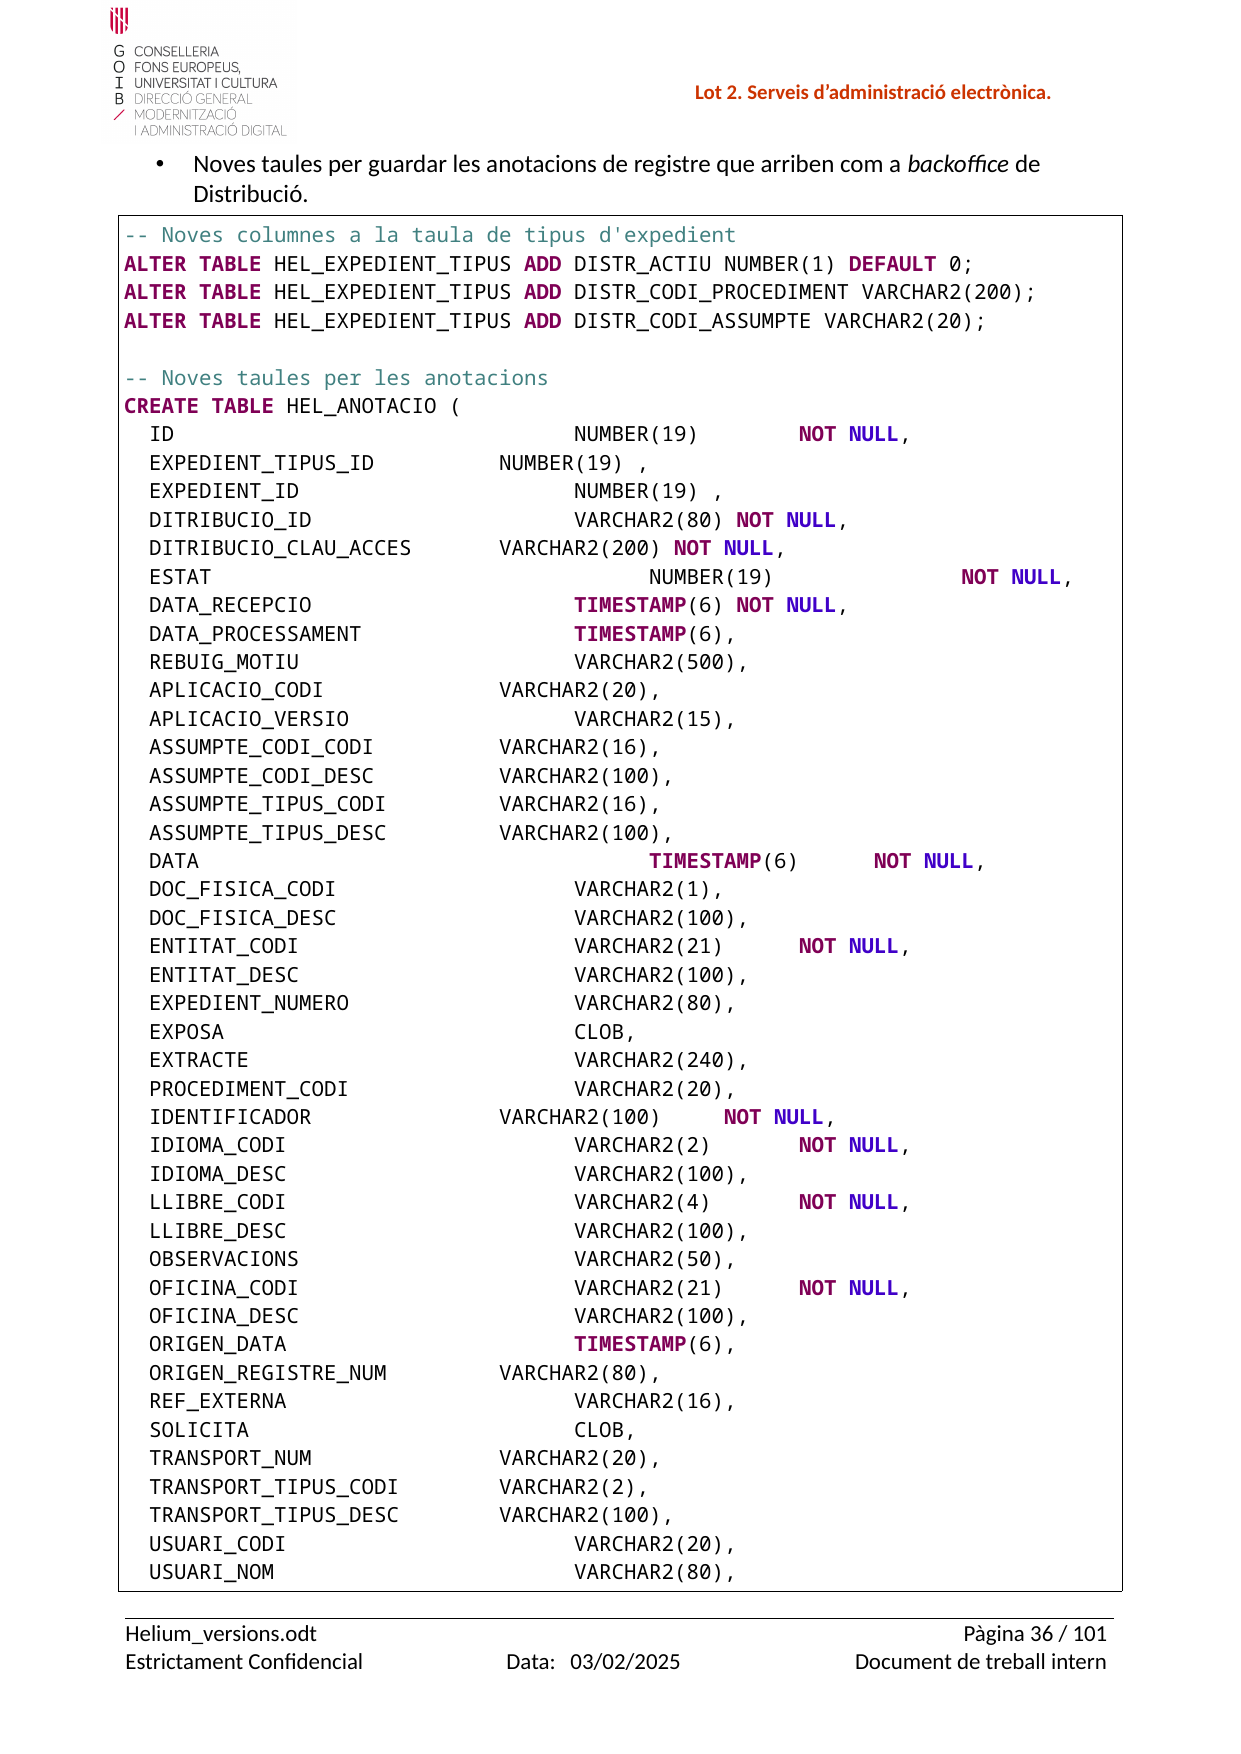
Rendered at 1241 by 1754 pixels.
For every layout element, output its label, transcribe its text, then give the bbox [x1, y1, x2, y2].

list Noves taules per guardar les anotacions de registre que arriben com a backoffice de Distribució. [156, 148, 1122, 209]
picture [100, 0, 297, 144]
table_header -- Noves columnes a la taula de tipus d'expedient ALTER TABLE HEL_EXPEDIENT_TIPUS ADD DISTR_ACTIU NUMBER(1) DEFAULT 0; ALTER TABLE HEL_EXPEDIENT_TIPUS ADD DISTR_CODI_PROCEDIMENT VARCHAR2(200); ALTER TABLE HEL_EXPEDIENT_TIPUS ADD DISTR_CODI_ASSUMPTE VARCHAR2(20); -- Noves taules per les anotacions CREATE TABLE HEL_ANOTACIO ( ID NUMBER(19) NOT NULL, EXPEDIENT_TIPUS_ID NUMBER(19) , EXPEDIENT_ID NUMBER(19) , DITRIBUCIO_ID VARCHAR2(80) NOT NULL, DITRIBUCIO_CLAU_ACCES VARCHAR2(200) NOT NULL, ESTAT NUMBER(19) NOT NULL, DATA_RECEPCIO TIMESTAMP(6) NOT NULL, DATA_PROCESSAMENT TIMESTAMP(6), REBUIG_MOTIU VARCHAR2(500), APLICACIO_CODI VARCHAR2(20), APLICACIO_VERSIO VARCHAR2(15), ASSUMPTE_CODI_CODI VARCHAR2(16), ASSUMPTE_CODI_DESC VARCHAR2(100), ASSUMPTE_TIPUS_CODI VARCHAR2(16), ASSUMPTE_TIPUS_DESC VARCHAR2(100), DATA TIMESTAMP(6) NOT NULL, DOC_FISICA_CODI VARCHAR2(1), DOC_FISICA_DESC VARCHAR2(100), ENTITAT_CODI VARCHAR2(21) NOT NULL, ENTITAT_DESC VARCHAR2(100), EXPEDIENT_NUMERO VARCHAR2(80), EXPOSA CLOB, EXTRACTE VARCHAR2(240), PROCEDIMENT_CODI VARCHAR2(20), IDENTIFICADOR VARCHAR2(100) NOT NULL, IDIOMA_CODI VARCHAR2(2) NOT NULL, IDIOMA_DESC VARCHAR2(100), LLIBRE_CODI VARCHAR2(4) NOT NULL, LLIBRE_DESC VARCHAR2(100), OBSERVACIONS VARCHAR2(50), OFICINA_CODI VARCHAR2(21) NOT NULL, OFICINA_DESC VARCHAR2(100), ORIGEN_DATA TIMESTAMP(6), ORIGEN_REGISTRE_NUM VARCHAR2(80), REF_EXTERNA VARCHAR2(16), SOLICITA CLOB, TRANSPORT_NUM VARCHAR2(20), TRANSPORT_TIPUS_CODI VARCHAR2(2), TRANSPORT_TIPUS_DESC VARCHAR2(100), USUARI_CODI VARCHAR2(20), USUARI_NOM VARCHAR2(80), [119, 216, 1122, 1591]
